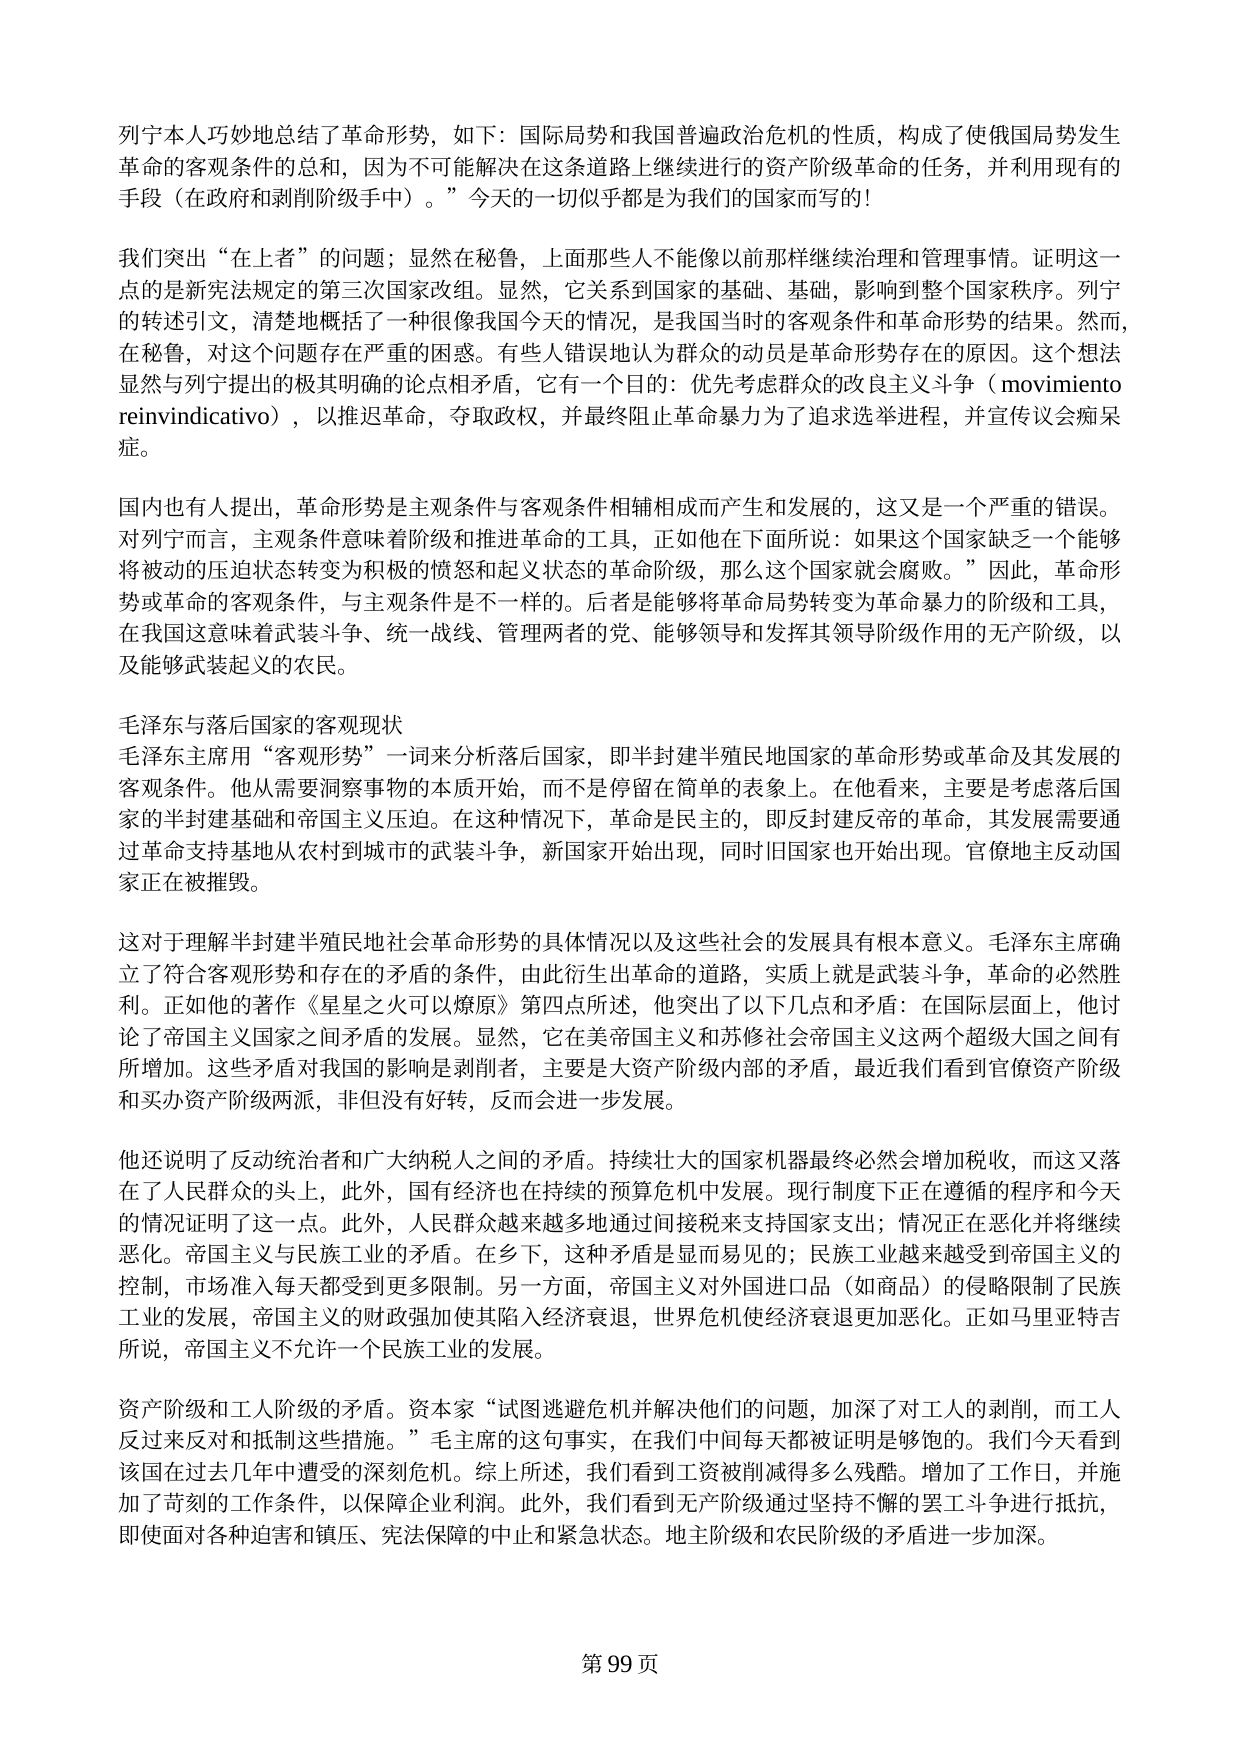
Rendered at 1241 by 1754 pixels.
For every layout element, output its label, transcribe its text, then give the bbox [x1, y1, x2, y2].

text 毛泽东主席用“客观形势”一词来分析落后国家，即半封建半殖民地国家的革命形势或革命及其发展的客观条件。他从需要洞察事物的本质开始，而不是停留在简单的表象上。在他看来，主要是考虑落后国家的半封建基础和帝国主义压迫。在这种情况下，革命是民主的，即反封建反帝的革命，其发展需要通过革命支持基地从农村到城市的武装斗争，新国家开始出现，同时旧国家也开始出现。官僚地主反动国家正在被摧毁。 [118, 739, 1122, 897]
text 国内也有人提出，革命形势是主观条件与客观条件相辅相成而产生和发展的，这又是一个严重的错误。对列宁而言，主观条件意味着阶级和推进革命的工具，正如他在下面所说：如果这个国家缺乏一个能够将被动的压迫状态转变为积极的愤怒和起义状态的革命阶级，那么这个国家就会腐败。”因此，革命形势或革命的客观条件，与主观条件是不一样的。后者是能够将革命局势转变为革命暴力的阶级和工具，在我国这意味着武装斗争、统一战线、管理两者的党、能够领导和发挥其领导阶级作用的无产阶级，以及能够武装起义的农民。 [118, 491, 1122, 679]
text 毛泽东与落后国家的客观现状 [118, 708, 1122, 739]
text 列宁本人巧妙地总结了革命形势，如下：国际局势和我国普遍政治危机的性质，构成了使俄国局势发生革命的客观条件的总和，因为不可能解决在这条道路上继续进行的资产阶级革命的任务，并利用现有的手段（在政府和剥削阶级手中）。”今天的一切似乎都是为我们的国家而写的！ [118, 118, 1122, 213]
text 资产阶级和工人阶级的矛盾。资本家“试图逃避危机并解决他们的问题，加深了对工人的剥削，而工人反过来反对和抵制这些措施。”毛主席的这句事实，在我们中间每天都被证明是够饱的。我们今天看到该国在过去几年中遭受的深刻危机。综上所述，我们看到工资被削减得多么残酷。增加了工作日，并施加了苛刻的工作条件，以保障企业利润。此外，我们看到无产阶级通过坚持不懈的罢工斗争进行抵抗，即使面对各种迫害和镇压、宪法保障的中止和紧急状态。地主阶级和农民阶级的矛盾进一步加深。 [118, 1392, 1122, 1549]
text 我们突出“在上者”的问题；显然在秘鲁，上面那些人不能像以前那样继续治理和管理事情。证明这一点的是新宪法规定的第三次国家改组。显然，它关系到国家的基础、基础，影响到整个国家秩序。列宁的转述引文，清楚地概括了一种很像我国今天的情况，是我国当时的客观条件和革命形势的结果。然而，在秘鲁，对这个问题存在严重的困惑。有些人错误地认为群众的动员是革命形势存在的原因。这个想法显然与列宁提出的极其明确的论点相矛盾，它有一个目的：优先考虑群众的改良主义斗争（movimiento reinvindicativo），以推迟革命，夺取政权，并最终阻止革命暴力为了追求选举进程，并宣传议会痴呆症。 [118, 242, 1122, 462]
text 这对于理解半封建半殖民地社会革命形势的具体情况以及这些社会的发展具有根本意义。毛泽东主席确立了符合客观形势和存在的矛盾的条件，由此衍生出革命的道路，实质上就是武装斗争，革命的必然胜利。正如他的著作《星星之火可以燎原》第四点所述，他突出了以下几点和矛盾：在国际层面上，他讨论了帝国主义国家之间矛盾的发展。显然，它在美帝国主义和苏修社会帝国主义这两个超级大国之间有所增加。这些矛盾对我国的影响是剥削者，主要是大资产阶级内部的矛盾，最近我们看到官僚资产阶级和买办资产阶级两派，非但没有好转，反而会进一步发展。 [118, 926, 1122, 1114]
text 他还说明了反动统治者和广大纳税人之间的矛盾。持续壮大的国家机器最终必然会增加税收，而这又落在了人民群众的头上，此外，国有经济也在持续的预算危机中发展。现行制度下正在遵循的程序和今天的情况证明了这一点。此外，人民群众越来越多地通过间接税来支持国家支出；情况正在恶化并将继续恶化。帝国主义与民族工业的矛盾。在乡下，这种矛盾是显而易见的；民族工业越来越受到帝国主义的控制，市场准入每天都受到更多限制。另一方面，帝国主义对外国进口品（如商品）的侵略限制了民族工业的发展，帝国主义的财政强加使其陷入经济衰退，世界危机使经济衰退更加恶化。正如马里亚特吉所说，帝国主义不允许一个民族工业的发展。 [118, 1143, 1122, 1363]
